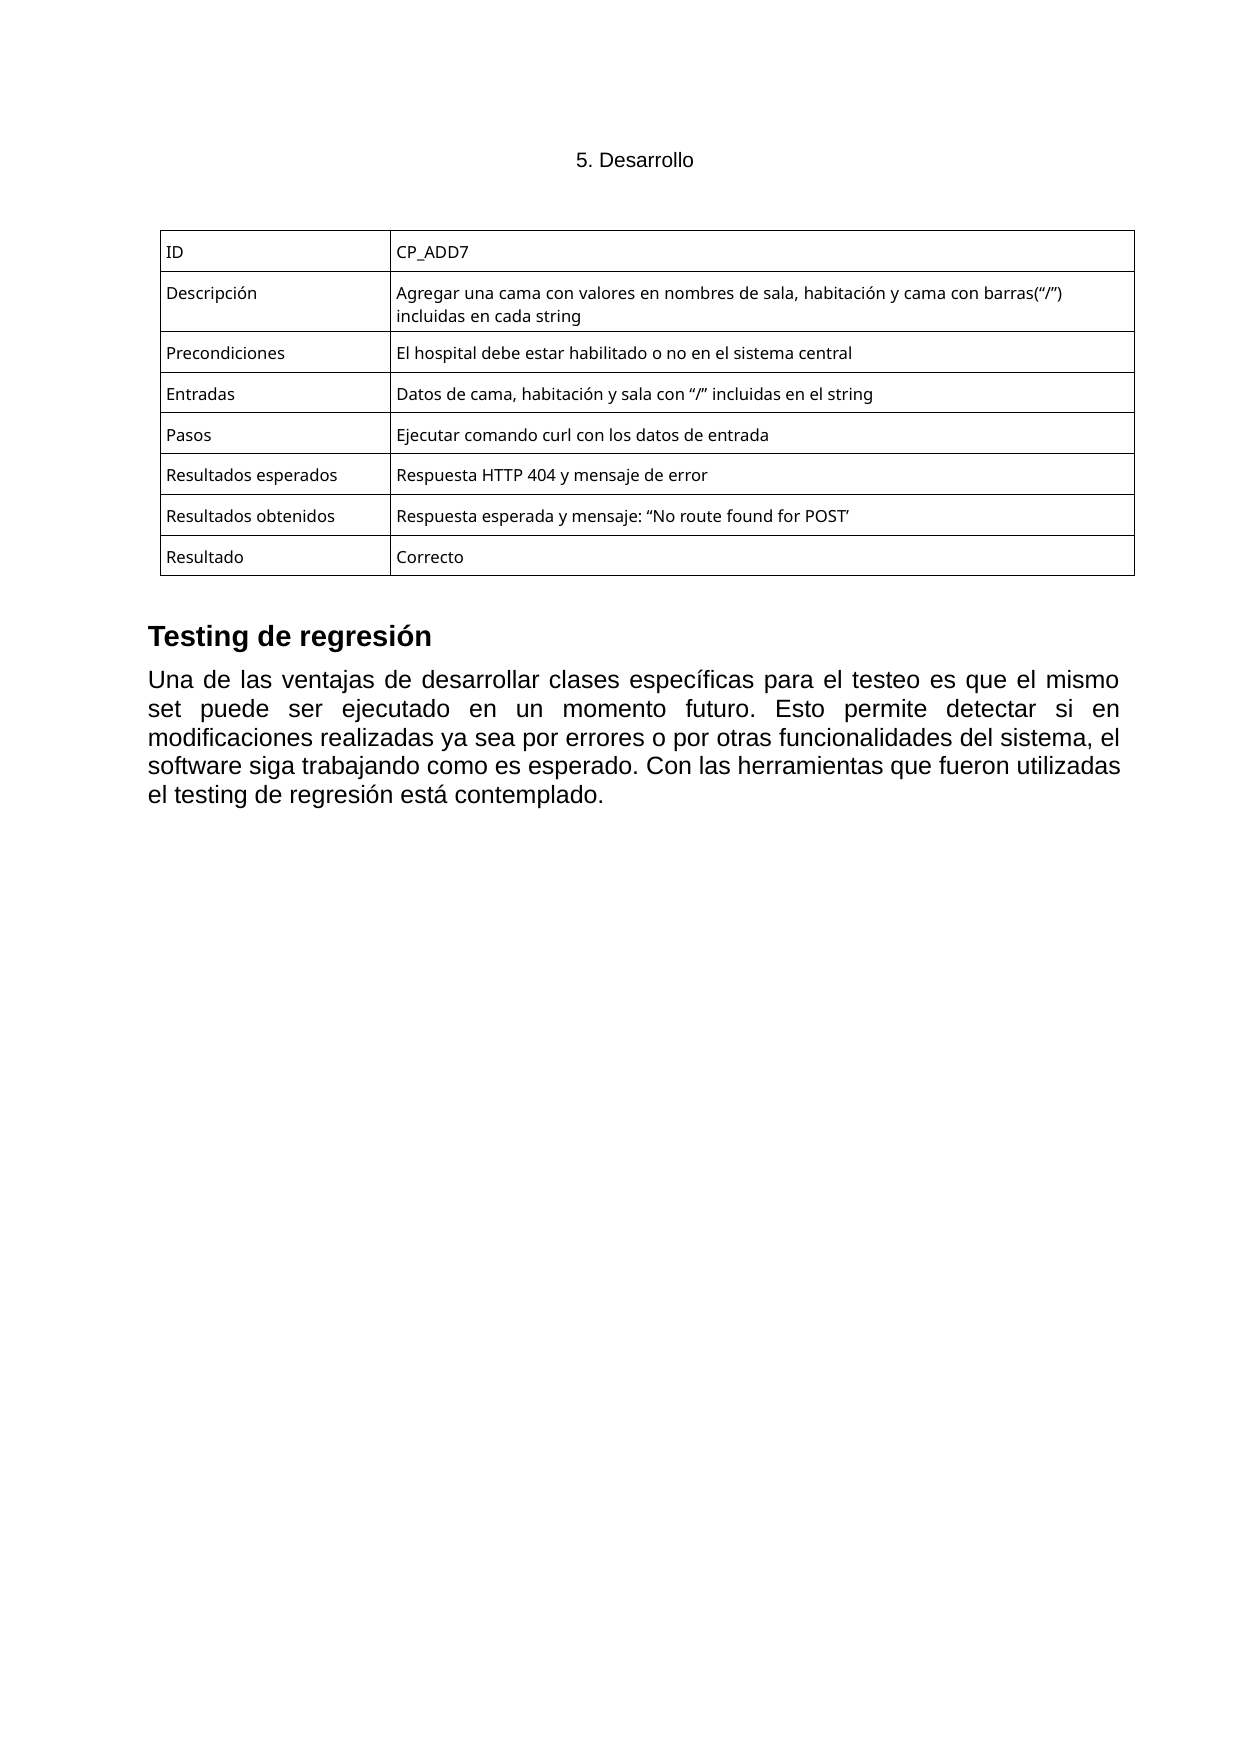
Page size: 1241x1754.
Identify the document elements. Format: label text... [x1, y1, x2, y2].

table_header CP_ADD7 [391, 231, 1134, 271]
table_cell El hospital debe estar habilitado o no en el sistema central [391, 332, 1134, 371]
table_cell Respuesta HTTP 404 y mensaje de error [391, 454, 1134, 494]
table_cell Correcto [391, 536, 1134, 575]
table_cell Precondiciones [161, 332, 390, 371]
table_cell Descripción [161, 272, 390, 331]
table_cell Datos de cama, habitación y sala con “/” incluidas en el string [391, 373, 1134, 412]
table_cell Resultados esperados [161, 454, 390, 494]
subtitle Testing de regresión [148, 619, 1122, 652]
table_cell Resultado [161, 536, 390, 575]
table_cell Pasos [161, 413, 390, 453]
table_cell Respuesta esperada y mensaje: “No route found for POST’ [391, 495, 1134, 534]
table_header ID [161, 231, 390, 271]
table_cell Agregar una cama con valores en nombres de sala, habitación y cama con barras(“/”) incluidas en cada string [391, 272, 1134, 331]
text Una de las ventajas de desarrollar clases específicas para el testeo es que el mismo set puede ser ejecutado en un momento futuro. Esto permite detectar si en modificaciones realizadas ya sea por errores o por otras funcionalidades del sistema, el software siga trabajando como es esperado. Con las herramientas que fueron utilizadas el testing de regresión está contemplado. [148, 665, 1122, 809]
table_cell Ejecutar comando curl con los datos de entrada [391, 413, 1134, 453]
table_cell Resultados obtenidos [161, 495, 390, 534]
table_cell Entradas [161, 373, 390, 412]
